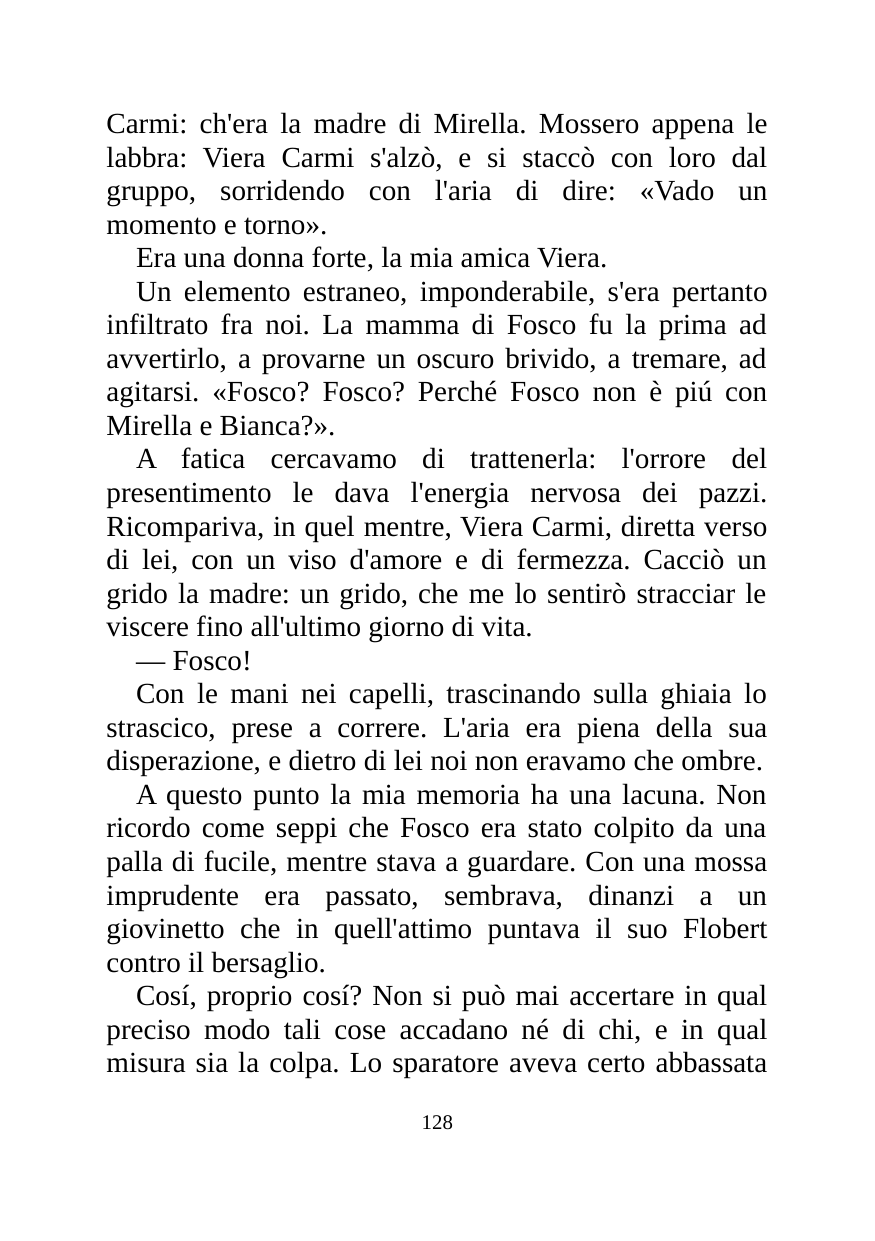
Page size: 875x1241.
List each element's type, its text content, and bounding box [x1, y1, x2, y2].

text — Fosco! [106, 643, 768, 676]
text Carmi: ch'era la madre di Mirella. Mossero appena le labbra: Viera Carmi s'alzò, e si staccò con loro dal gruppo, sorridendo con l'aria di dire: «Vado un momento e torno». [106, 106, 768, 240]
text A questo punto la mia memoria ha una lacuna. Non ricordo come seppi che Fosco era stato colpito da una palla di fucile, mentre stava a guardare. Con una mossa imprudente era passato, sembrava, dinanzi a un giovinetto che in quell'attimo puntava il suo Flobert contro il bersaglio. [106, 777, 768, 978]
text Con le mani nei capelli, trascinando sulla ghiaia lo strascico, prese a correre. L'aria era piena della sua disperazione, e dietro di lei noi non eravamo che ombre. [106, 676, 768, 777]
text Un elemento estraneo, imponderabile, s'era pertanto infiltrato fra noi. La mamma di Fosco fu la prima ad avvertirlo, a provarne un oscuro brivido, a tremare, ad agitarsi. «Fosco? Fosco? Perché Fosco non è piú con Mirella e Bianca?». [106, 274, 768, 442]
text Era una donna forte, la mia amica Viera. [106, 240, 768, 274]
text A fatica cercavamo di trattenerla: l'orrore del presentimento le dava l'energia nervosa dei pazzi. Ricompariva, in quel mentre, Viera Carmi, diretta verso di lei, con un viso d'amore e di fermezza. Cacciò un grido la madre: un grido, che me lo sentirò stracciar le viscere fino all'ultimo giorno di vita. [106, 442, 768, 643]
text Cosí, proprio cosí? Non si può mai accertare in qual preciso modo tali cose accadano né di chi, e in qual misura sia la colpa. Lo sparatore aveva certo abbassata [106, 978, 768, 1079]
